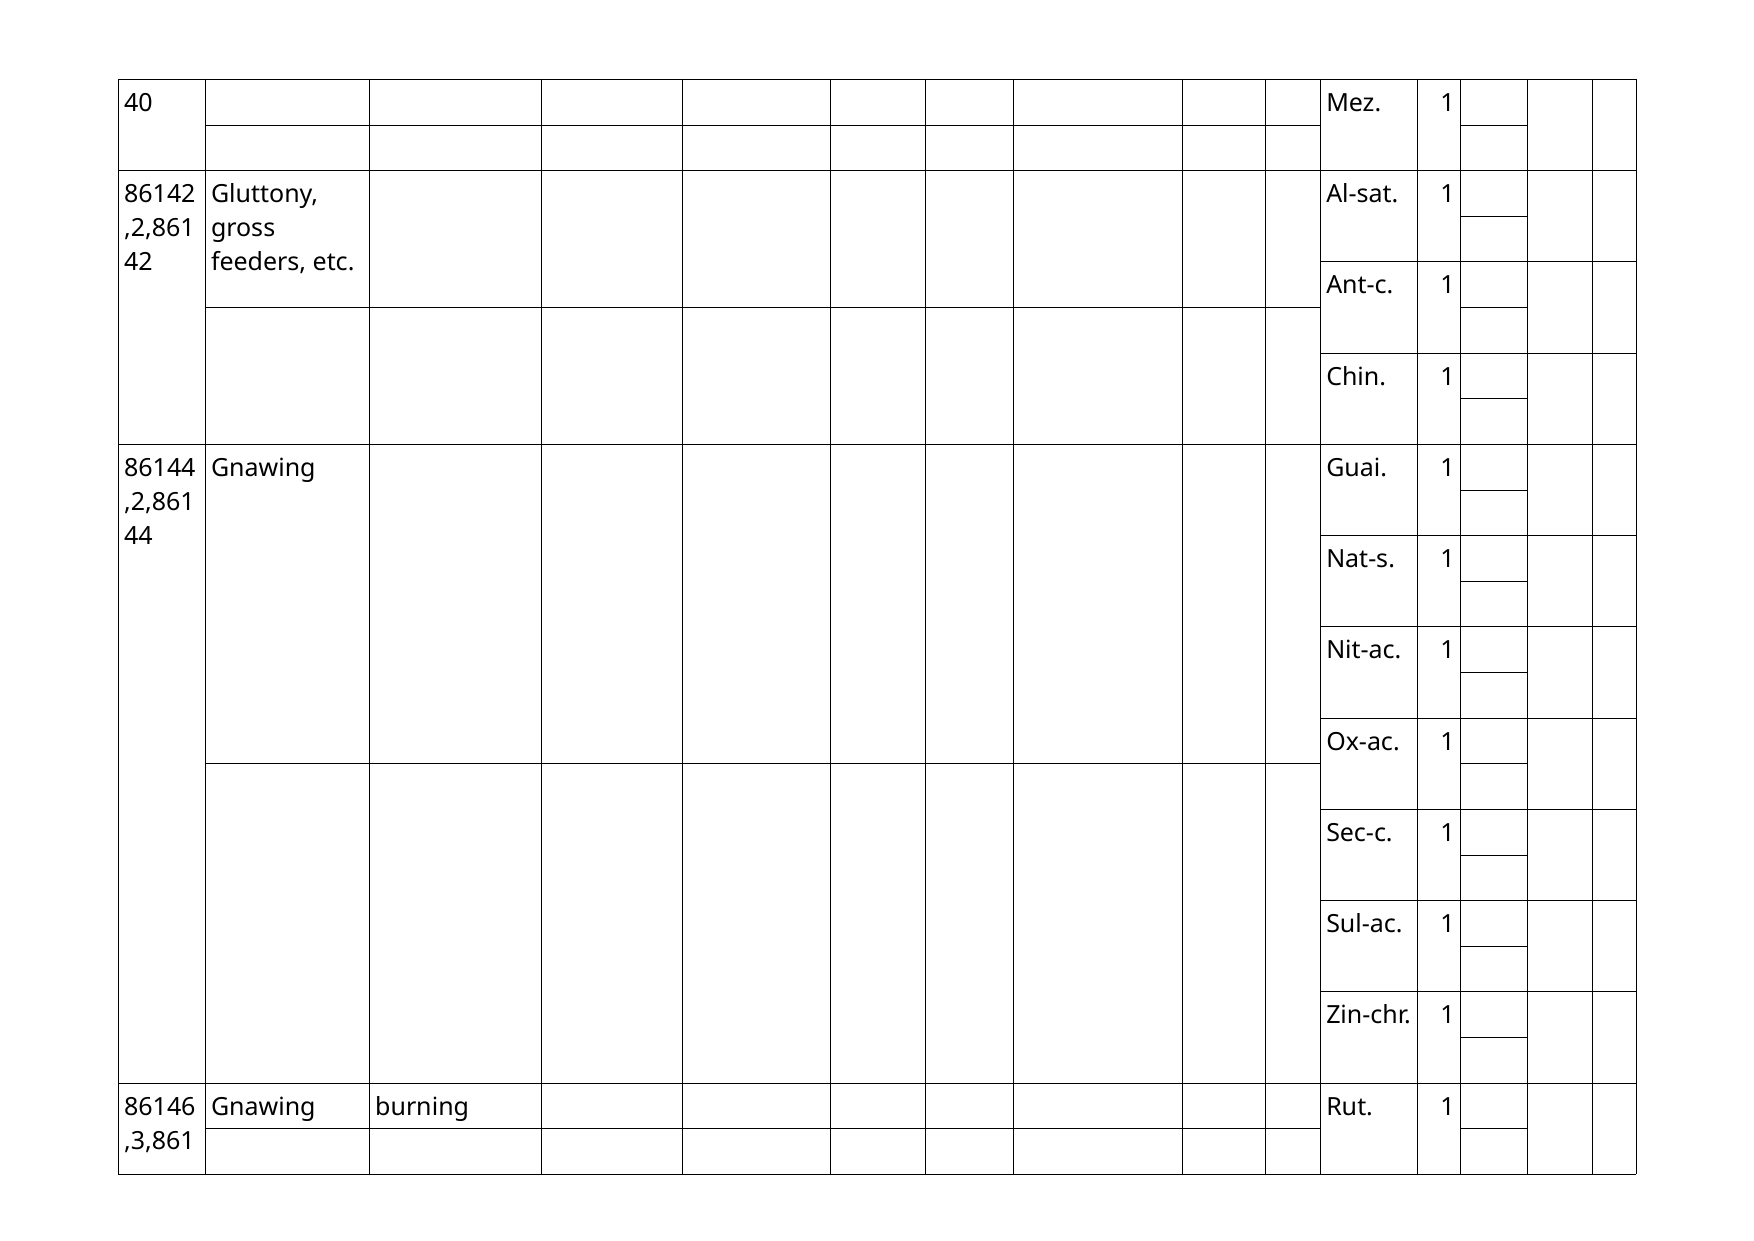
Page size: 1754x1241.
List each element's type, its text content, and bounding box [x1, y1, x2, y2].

table_cell 1 [1418, 901, 1460, 991]
table_cell [370, 764, 541, 1083]
table_cell [1528, 354, 1592, 444]
table_cell 1 [1418, 445, 1460, 535]
table_cell Gluttony, gross feeders, etc. [206, 171, 369, 307]
table_cell [1528, 992, 1592, 1083]
table_cell [542, 126, 682, 170]
table_cell [1014, 764, 1182, 1083]
table_cell [1461, 1129, 1527, 1174]
table_cell [1266, 171, 1320, 307]
table_cell [1461, 856, 1527, 900]
table_cell [1461, 901, 1527, 946]
table_cell [370, 80, 541, 124]
table_cell [370, 126, 541, 170]
table_cell [542, 171, 682, 307]
table_cell [831, 171, 925, 307]
table_cell Sul-ac. [1321, 901, 1417, 991]
table_cell [926, 80, 1013, 124]
table_cell [1266, 764, 1320, 1083]
table_cell [542, 1084, 682, 1128]
table_cell [542, 764, 682, 1083]
table_cell Al-sat. [1321, 171, 1417, 261]
table_cell [1014, 1129, 1182, 1174]
table_cell [1461, 627, 1527, 672]
table_cell [683, 171, 830, 307]
table_cell [1593, 901, 1636, 991]
table_cell [1593, 536, 1636, 626]
table_cell 1 [1418, 627, 1460, 718]
table_cell [370, 445, 541, 763]
table_cell Gnawing [206, 445, 369, 763]
table_cell [370, 171, 541, 307]
table_cell [683, 764, 830, 1083]
table_cell 40 [119, 80, 205, 170]
table_cell [1461, 171, 1527, 216]
table_cell Guai. [1321, 445, 1417, 535]
table_cell [1266, 308, 1320, 444]
table_cell [1528, 1084, 1592, 1174]
table_cell Chin. [1321, 354, 1417, 444]
table_cell [1593, 171, 1636, 261]
table_cell [1593, 80, 1636, 170]
table_cell [683, 80, 830, 124]
table_cell [1461, 126, 1527, 170]
table_cell [1528, 80, 1592, 170]
table_cell [926, 764, 1013, 1083]
table_cell [683, 308, 830, 444]
table_cell [1528, 171, 1592, 261]
table_cell [1461, 399, 1527, 444]
table_cell [926, 126, 1013, 170]
table_cell [1461, 1084, 1527, 1128]
table_cell [1528, 262, 1592, 353]
table_cell [1461, 217, 1527, 261]
table_cell [1461, 80, 1527, 124]
table_cell 1 [1418, 80, 1460, 170]
table_cell [1266, 80, 1320, 124]
table_cell [1461, 673, 1527, 718]
table_cell [1461, 582, 1527, 626]
table_cell 1 [1418, 171, 1460, 261]
table_cell [1461, 1038, 1527, 1083]
table_cell 1 [1418, 262, 1460, 353]
table_cell [542, 308, 682, 444]
table_cell 1 [1418, 354, 1460, 444]
table_cell [1593, 719, 1636, 809]
table_cell [1183, 445, 1265, 763]
table_cell [542, 445, 682, 763]
table_cell [926, 445, 1013, 763]
table_cell [926, 171, 1013, 307]
table_cell [1461, 308, 1527, 353]
table_cell [1593, 810, 1636, 900]
table_cell [926, 308, 1013, 444]
table_cell [926, 1129, 1013, 1174]
table_cell Ox-ac. [1321, 719, 1417, 809]
table_cell [206, 308, 369, 444]
table_cell [831, 764, 925, 1083]
table_cell [1593, 627, 1636, 718]
table_cell [683, 126, 830, 170]
table_cell Ant-c. [1321, 262, 1417, 353]
table_cell [831, 80, 925, 124]
table_cell [1014, 1084, 1182, 1128]
table_cell [1593, 354, 1636, 444]
table_cell [1266, 1084, 1320, 1128]
table_cell Gnawing [206, 1084, 369, 1128]
table_cell [831, 308, 925, 444]
table_cell [831, 445, 925, 763]
table_cell 86144,2,86144 [119, 445, 205, 1083]
table_cell [1528, 719, 1592, 809]
table_cell [1183, 1129, 1265, 1174]
table_cell [1266, 445, 1320, 763]
table_cell [206, 764, 369, 1083]
table_cell [1266, 126, 1320, 170]
table_cell [1461, 445, 1527, 489]
table_cell [1183, 764, 1265, 1083]
table_cell [1266, 1129, 1320, 1174]
table_cell 1 [1418, 992, 1460, 1083]
table_cell [1528, 536, 1592, 626]
table_cell [683, 1129, 830, 1174]
table_cell [1461, 764, 1527, 809]
table_cell [1183, 1084, 1265, 1128]
table_cell [1593, 445, 1636, 535]
table_cell [1461, 491, 1527, 535]
table_cell [1528, 445, 1592, 535]
table_cell 1 [1418, 719, 1460, 809]
table_cell [831, 1129, 925, 1174]
table_cell burning [370, 1084, 541, 1128]
table_cell [206, 126, 369, 170]
table_cell 1 [1418, 1084, 1460, 1174]
table_cell [542, 80, 682, 124]
table_cell [1014, 171, 1182, 307]
table_cell [1461, 536, 1527, 581]
table_cell [370, 308, 541, 444]
table_cell [1014, 80, 1182, 124]
table_cell [1461, 810, 1527, 854]
table_cell 86146,3,861 [119, 1084, 205, 1174]
table_cell [1183, 80, 1265, 124]
table_cell 86142,2,86142 [119, 171, 205, 444]
table_cell [1461, 262, 1527, 307]
table_cell [542, 1129, 682, 1174]
table_cell 1 [1418, 536, 1460, 626]
table_cell [1014, 308, 1182, 444]
table_cell [1014, 445, 1182, 763]
table_cell [1461, 719, 1527, 763]
table_cell Zin-chr. [1321, 992, 1417, 1083]
table_cell 1 [1418, 810, 1460, 900]
table_cell [1183, 126, 1265, 170]
table_cell [926, 1084, 1013, 1128]
table_cell [683, 1084, 830, 1128]
table_cell [1528, 901, 1592, 991]
table_cell Mez. [1321, 80, 1417, 170]
table_cell [831, 1084, 925, 1128]
table_cell Nat-s. [1321, 536, 1417, 626]
table_cell [1183, 171, 1265, 307]
table_cell [831, 126, 925, 170]
table_cell [1593, 262, 1636, 353]
table_cell [1461, 947, 1527, 991]
table_cell [1461, 354, 1527, 398]
table_cell [683, 445, 830, 763]
table_cell [1593, 1084, 1636, 1174]
table_cell [1183, 308, 1265, 444]
table_cell Rut. [1321, 1084, 1417, 1174]
table_cell [206, 1129, 369, 1174]
table_cell Nit-ac. [1321, 627, 1417, 718]
table_cell [1593, 992, 1636, 1083]
table_cell [1528, 627, 1592, 718]
table_cell [1014, 126, 1182, 170]
table_cell [206, 80, 369, 124]
table_cell [370, 1129, 541, 1174]
table_cell Sec-c. [1321, 810, 1417, 900]
table_cell [1528, 810, 1592, 900]
table_cell [1461, 992, 1527, 1037]
